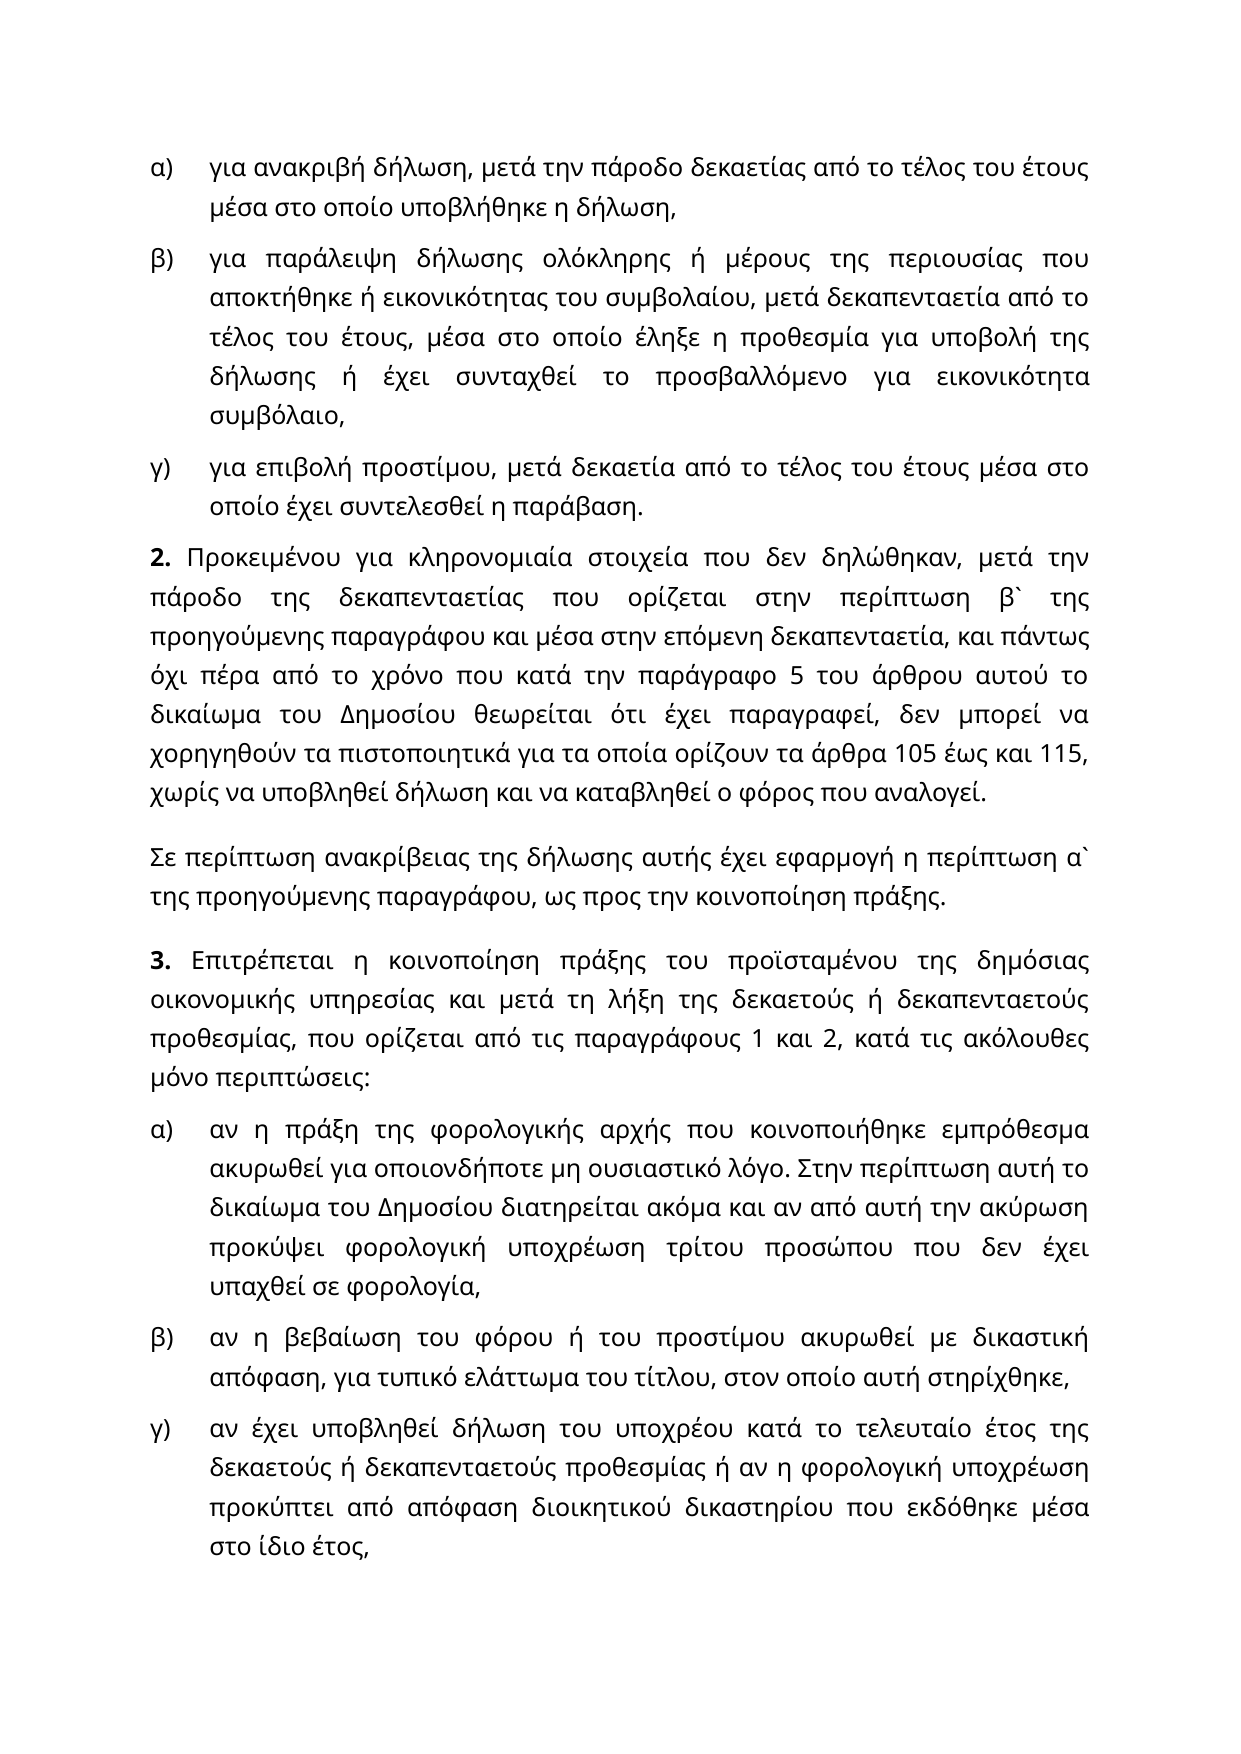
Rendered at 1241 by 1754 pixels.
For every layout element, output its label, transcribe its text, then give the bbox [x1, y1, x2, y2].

text Σε περίπτωση ανακρίβειας της δήλωσης αυτής έχει εφαρμογή η περίπτωση α` της προηγούμενης παραγράφου, ως προς την κοινοποίηση πράξης. [150, 839, 1090, 912]
list α) για ανακριβή δήλωση, μετά την πάροδο δεκαετίας από το τέλος του έτους μέσα στο οποίο υποβλήθηκε η δήλωση, [150, 150, 1090, 223]
text 2. Προκειμένου για κληρονομιαία στοιχεία που δεν δηλώθηκαν, μετά την πάροδο της δεκαπενταετίας που ορίζεται στην περίπτωση β` της προηγούμενης παραγράφου και μέσα στην επόμενη δεκαπενταετία, και πάντως όχι πέρα από το χρόνο που κατά την παράγραφο 5 του άρθρου αυτού το δικαίωμα του Δημοσίου θεωρείται ότι έχει παραγραφεί, δεν μπορεί να χορηγηθούν τα πιστοποιητικά για τα οποία ορίζουν τα άρθρα 105 έως και 115, χωρίς να υποβληθεί δήλωση και να καταβληθεί ο φόρος που αναλογεί. [150, 540, 1090, 809]
list β) αν η βεβαίωση του φόρου ή του προστίμου ακυρωθεί με δικαστική απόφαση, για τυπικό ελάττωμα του τίτλου, στον οποίο αυτή στηρίχθηκε, [150, 1320, 1090, 1393]
list β) για παράλειψη δήλωσης ολόκληρης ή μέρους της περιουσίας που αποκτήθηκε ή εικονικότητας του συμβολαίου, μετά δεκαπενταετία από το τέλος του έτους, μέσα στο οποίο έληξε η προθεσμία για υποβολή της δήλωσης ή έχει συνταχθεί το προσβαλλόμενο για εικονικότητα συμβόλαιο, [150, 241, 1090, 432]
list γ) αν έχει υποβληθεί δήλωση του υποχρέου κατά το τελευταίο έτος της δεκαετούς ή δεκαπενταετούς προθεσμίας ή αν η φορολογική υποχρέωση προκύπτει από απόφαση διοικητικού δικαστηρίου που εκδόθηκε μέσα στο ίδιο έτος, [150, 1411, 1090, 1562]
list γ) για επιβολή προστίμου, μετά δεκαετία από το τέλος του έτους μέσα στο οποίο έχει συντελεσθεί η παράβαση. [150, 449, 1090, 522]
list α) αν η πράξη της φορολογικής αρχής που κοινοποιήθηκε εμπρόθεσμα ακυρωθεί για οποιονδήποτε μη ουσιαστικό λόγο. Στην περίπτωση αυτή το δικαίωμα του Δημοσίου διατηρείται ακόμα και αν από αυτή την ακύρωση προκύψει φορολογική υποχρέωση τρίτου προσώπου που δεν έχει υπαχθεί σε φορολογία, [150, 1112, 1090, 1302]
text 3. Επιτρέπεται η κοινοποίηση πράξης του προϊσταμένου της δημόσιας οικονομικής υπηρεσίας και μετά τη λήξη της δεκαετούς ή δεκαπενταετούς προθεσμίας, που ορίζεται από τις παραγράφους 1 και 2, κατά τις ακόλουθες μόνο περιπτώσεις: [150, 942, 1090, 1094]
